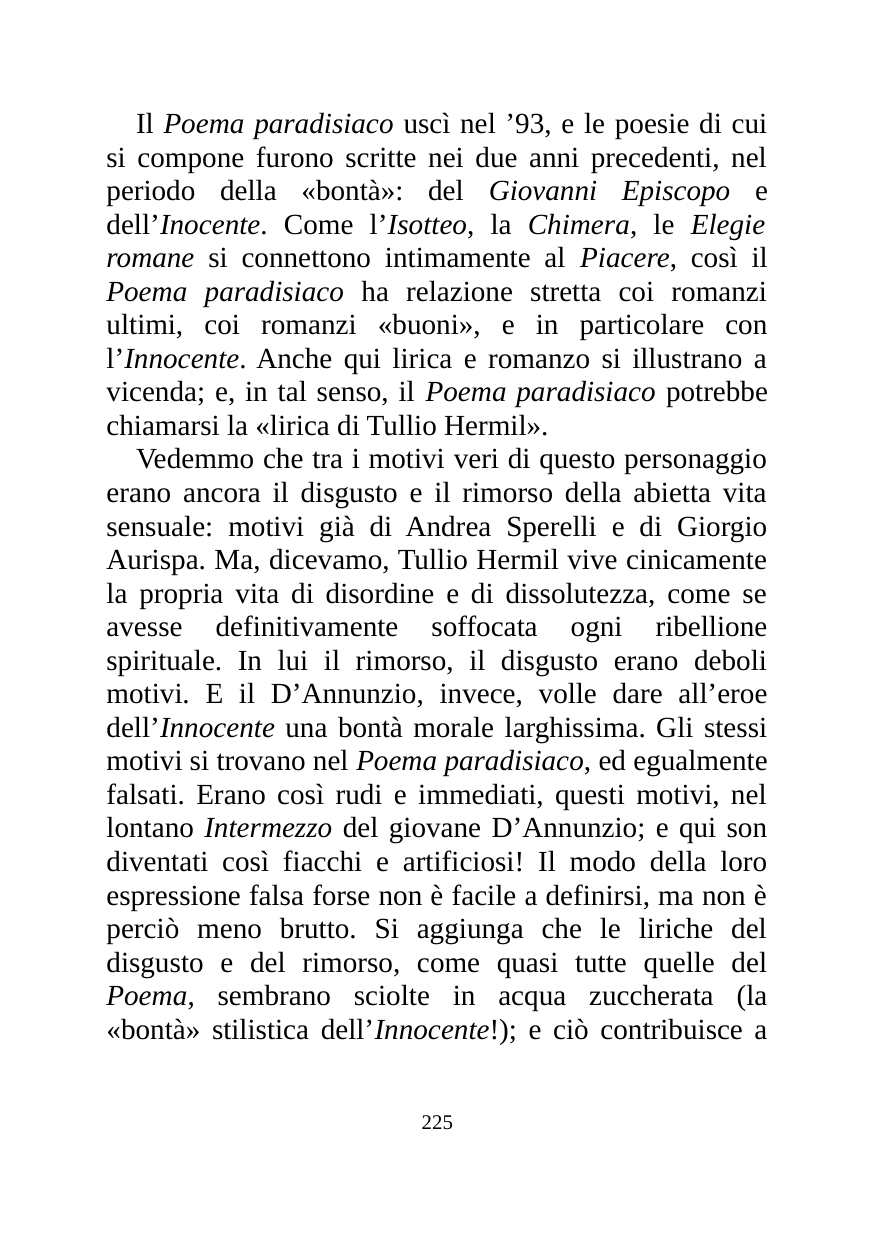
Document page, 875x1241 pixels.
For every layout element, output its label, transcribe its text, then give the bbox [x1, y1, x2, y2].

text Vedemmo che tra i motivi veri di questo personaggio erano ancora il disgusto e il rimorso della abietta vita sensuale: motivi già di Andrea Sperelli e di Giorgio Aurispa. Ma, dicevamo, Tullio Hermil vive cinicamente la propria vita di disordine e di dissolutezza, come se avesse definitivamente soffocata ogni ribellione spirituale. In lui il rimorso, il disgusto erano deboli motivi. E il D’Annunzio, invece, volle dare all’eroe dell’Innocente una bontà morale larghissima. Gli stessi motivi si trovano nel Poema paradisiaco, ed egualmente falsati. Erano così rudi e immediati, questi motivi, nel lontano Intermezzo del giovane D’Annunzio; e qui son diventati così fiacchi e artificiosi! Il modo della loro espressione falsa forse non è facile a definirsi, ma non è perciò meno brutto. Si aggiunga che le liriche del disgusto e del rimorso, come quasi tutte quelle del Poema, sembrano sciolte in acqua zuccherata (la «bontà» stilistica dell’Innocente!); e ciò contribuisce a [106, 442, 768, 1045]
text Il Poema paradisiaco uscì nel ’93, e le poesie di cui si compone furono scritte nei due anni precedenti, nel periodo della «bontà»: del Giovanni Episcopo e dell’Inocente. Come l’Isotteo, la Chimera, le Elegie romane si connettono intimamente al Piacere, così il Poema paradisiaco ha relazione stretta coi romanzi ultimi, coi romanzi «buoni», e in particolare con l’Innocente. Anche qui lirica e romanzo si illustrano a vicenda; e, in tal senso, il Poema paradisiaco potrebbe chiamarsi la «lirica di Tullio Hermil». [106, 106, 768, 442]
